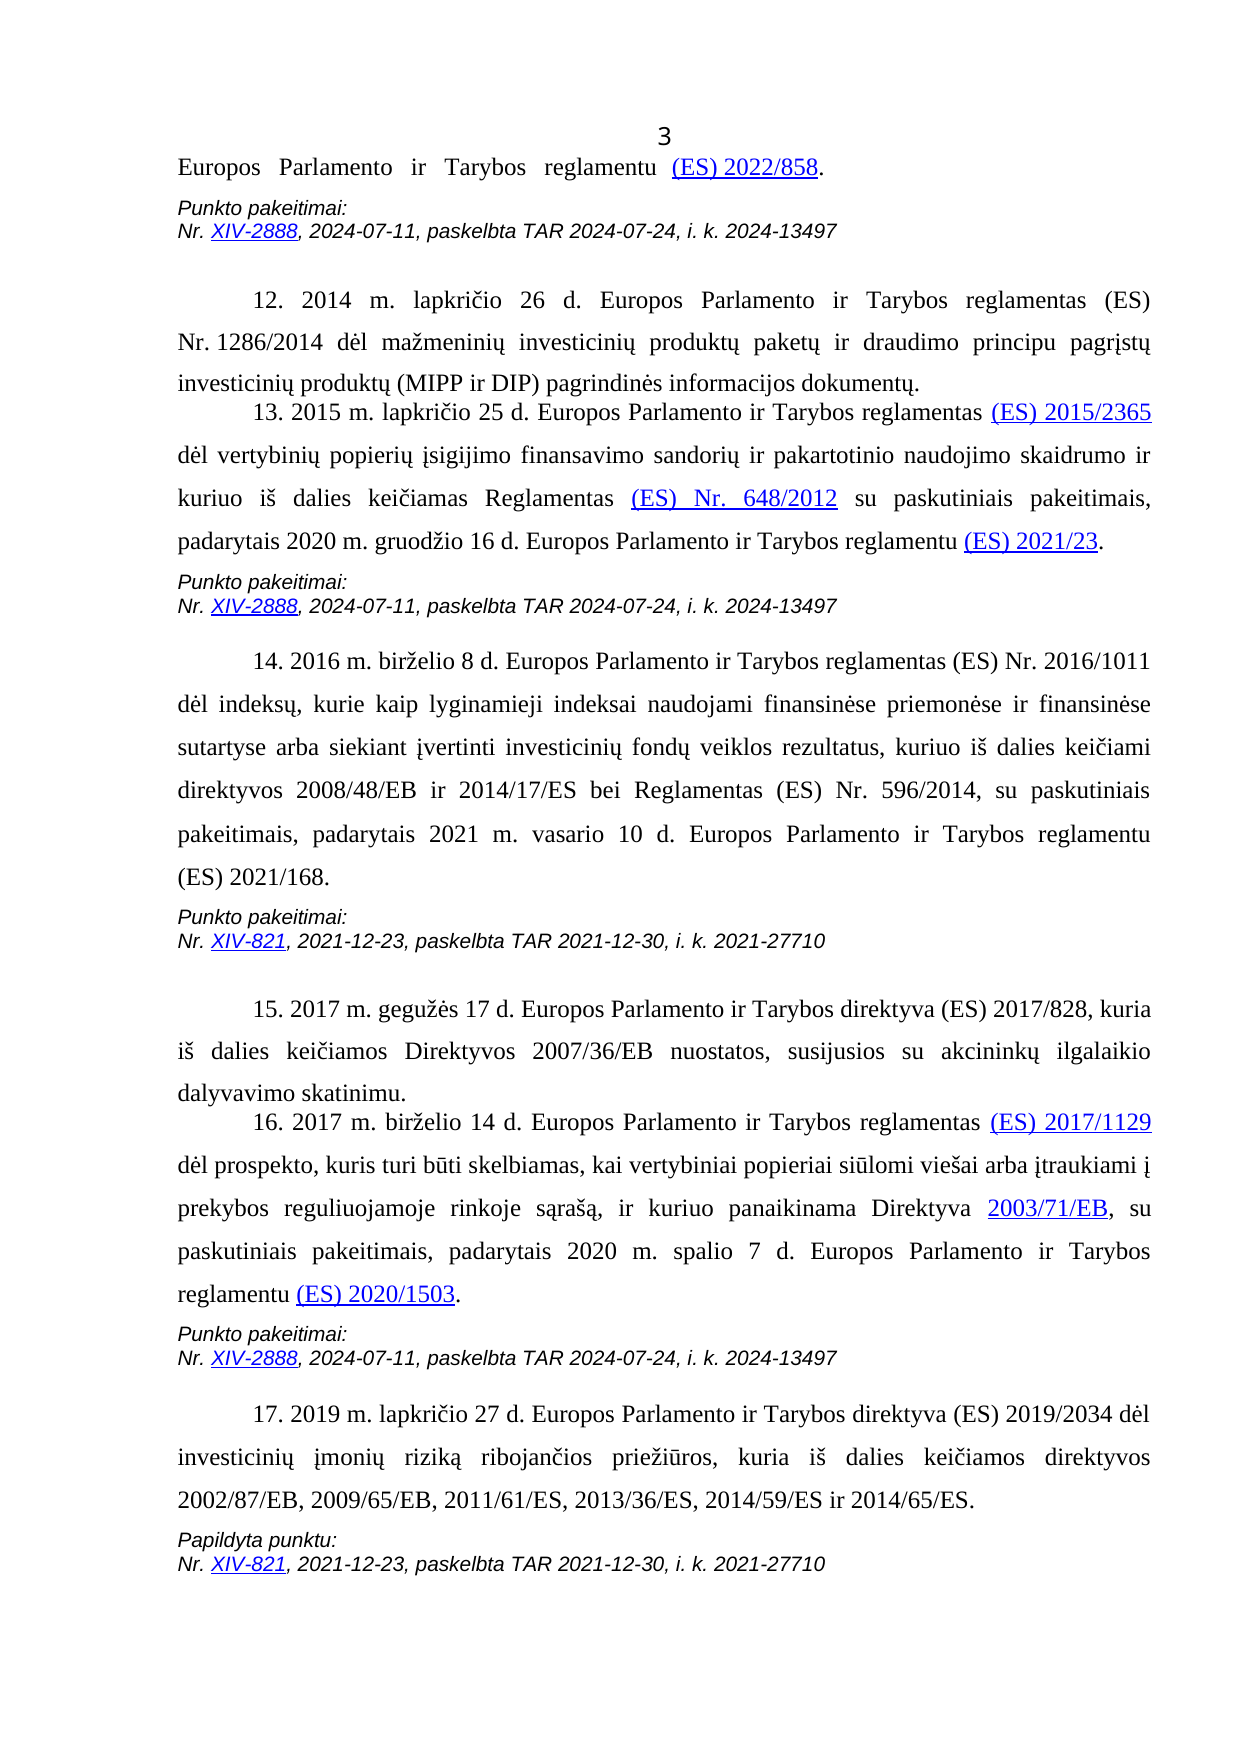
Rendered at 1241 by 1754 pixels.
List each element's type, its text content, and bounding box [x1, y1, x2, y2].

text Punkto pakeitimai: [177, 195, 1152, 219]
text Punkto pakeitimai: [177, 1322, 1152, 1346]
text Punkto pakeitimai: [177, 905, 1152, 929]
text Nr. XIV-821, 2021-12-23, paskelbta TAR 2021-12-30, i. k. 2021-27710 [177, 929, 1152, 953]
text Papildyta punktu: [177, 1528, 1152, 1552]
text 16. 2017 m. birželio 14 d. Europos Parlamento ir Tarybos reglamentas (ES) 2017/1129 dėl prospekto, kuris turi būti skelbiamas, kai vertybiniai popieriai siūlomi viešai arba įtraukiami į prekybos reguliuojamoje rinkoje sąrašą, ir kuriuo panaikinama Direktyva 2003/71/EB, su paskutiniais pakeitimais, padarytais 2020 m. spalio 7 d. Europos Parlamento ir Tarybos reglamentu (ES) 2020/1503. [177, 1107, 1152, 1308]
text Nr. XIV-2888, 2024-07-11, paskelbta TAR 2024-07-24, i. k. 2024-13497 [177, 593, 1152, 617]
text 15. 2017 m. gegužės 17 d. Europos Parlamento ir Tarybos direktyva (ES) 2017/828, kuria iš dalies keičiamos Direktyvos 2007/36/EB nuostatos, susijusios su akcininkų ilgalaikio dalyvavimo skatinimu. [177, 982, 1152, 1107]
text Europos Parlamento ir Tarybos reglamentu (ES) 2022/858. [177, 152, 1152, 181]
text 14. 2016 m. birželio 8 d. Europos Parlamento ir Tarybos reglamentas (ES) Nr. 2016/1011 dėl indeksų, kurie kaip lyginamieji indeksai naudojami finansinėse priemonėse ir finansinėse sutartyse arba siekiant įvertinti investicinių fondų veiklos rezultatus, kuriuo iš dalies keičiami direktyvos 2008/48/EB ir 2014/17/ES bei Reglamentas (ES) Nr. 596/2014, su paskutiniais pakeitimais, padarytais 2021 m. vasario 10 d. Europos Parlamento ir Tarybos reglamentu (ES) 2021/168. [177, 646, 1152, 891]
text 13. 2015 m. lapkričio 25 d. Europos Parlamento ir Tarybos reglamentas (ES) 2015/2365 dėl vertybinių popierių įsigijimo finansavimo sandorių ir pakartotinio naudojimo skaidrumo ir kuriuo iš dalies keičiamas Reglamentas (ES) Nr. 648/2012 su paskutiniais pakeitimais, padarytais 2020 m. gruodžio 16 d. Europos Parlamento ir Tarybos reglamentu (ES) 2021/23. [177, 397, 1152, 555]
text Nr. XIV-2888, 2024-07-11, paskelbta TAR 2024-07-24, i. k. 2024-13497 [177, 1346, 1152, 1370]
text 12. 2014 m. lapkričio 26 d. Europos Parlamento ir Tarybos reglamentas (ES) Nr. 1286/2014 dėl mažmeninių investicinių produktų paketų ir draudimo principu pagrįstų investicinių produktų (MIPP ir DIP) pagrindinės informacijos dokumentų. [177, 272, 1152, 397]
text Nr. XIV-2888, 2024-07-11, paskelbta TAR 2024-07-24, i. k. 2024-13497 [177, 219, 1152, 243]
text 17. 2019 m. lapkričio 27 d. Europos Parlamento ir Tarybos direktyva (ES) 2019/2034 dėl investicinių įmonių riziką ribojančios priežiūros, kuria iš dalies keičiamos direktyvos 2002/87/EB, 2009/65/EB, 2011/61/ES, 2013/36/ES, 2014/59/ES ir 2014/65/ES. [177, 1399, 1152, 1514]
text Nr. XIV-821, 2021-12-23, paskelbta TAR 2021-12-30, i. k. 2021-27710 [177, 1552, 1152, 1576]
text Punkto pakeitimai: [177, 569, 1152, 593]
